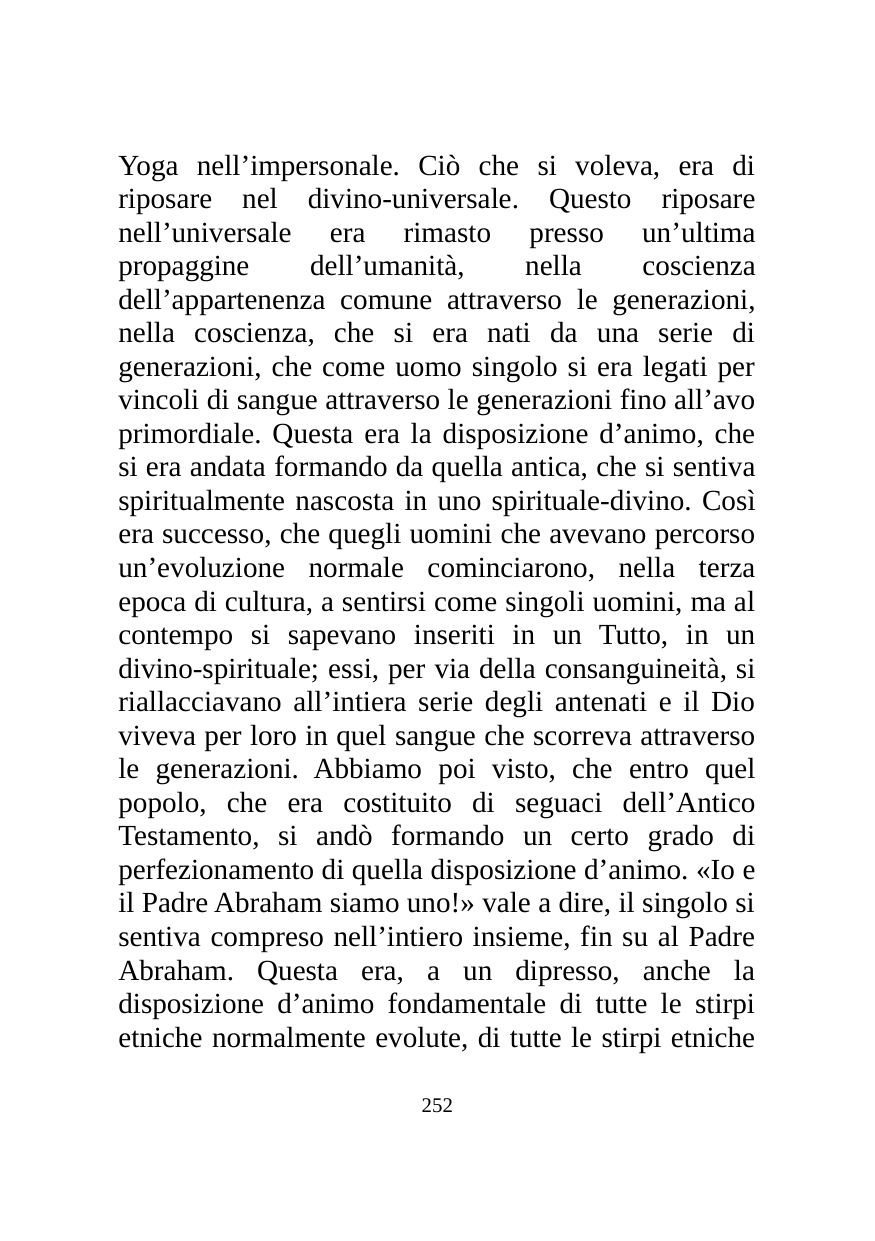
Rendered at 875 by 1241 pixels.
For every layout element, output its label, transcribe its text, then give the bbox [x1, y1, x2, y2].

text Yoga nell’impersonale. Ciò che si voleva, era di riposare nel divino-universale. Questo riposare nell’universale era rimasto presso un’ultima propaggine dell’umanità, nella coscienza dell’appartenenza comune attraverso le generazioni, nella coscienza, che si era nati da una serie di generazioni, che come uomo singolo si era legati per vincoli di sangue attraverso le generazioni fino all’avo primordiale. Questa era la disposizione d’animo, che si era andata formando da quella antica, che si sentiva spiritualmente nascosta in uno spirituale-divino. Così era successo, che quegli uomini che avevano percorso un’evoluzione normale cominciarono, nella terza epoca di cultura, a sentirsi come singoli uomini, ma al contempo si sapevano inseriti in un Tutto, in un divino-spirituale; essi, per via della consanguineità, si riallacciavano all’intiera serie degli antenati e il Dio viveva per loro in quel sangue che scorreva attraverso le generazioni. Abbiamo poi visto, che entro quel popolo, che era costituito di seguaci dell’Antico Testamento, si andò formando un certo grado di perfezionamento di quella disposizione d’animo. «Io e il Padre Abraham siamo uno!» vale a dire, il singolo si sentiva compreso nell’intiero insieme, fin su al Padre Abraham. Questa era, a un dipresso, anche la disposizione d’animo fondamentale di tutte le stirpi etniche normalmente evolute, di tutte le stirpi etniche [118, 148, 756, 1053]
